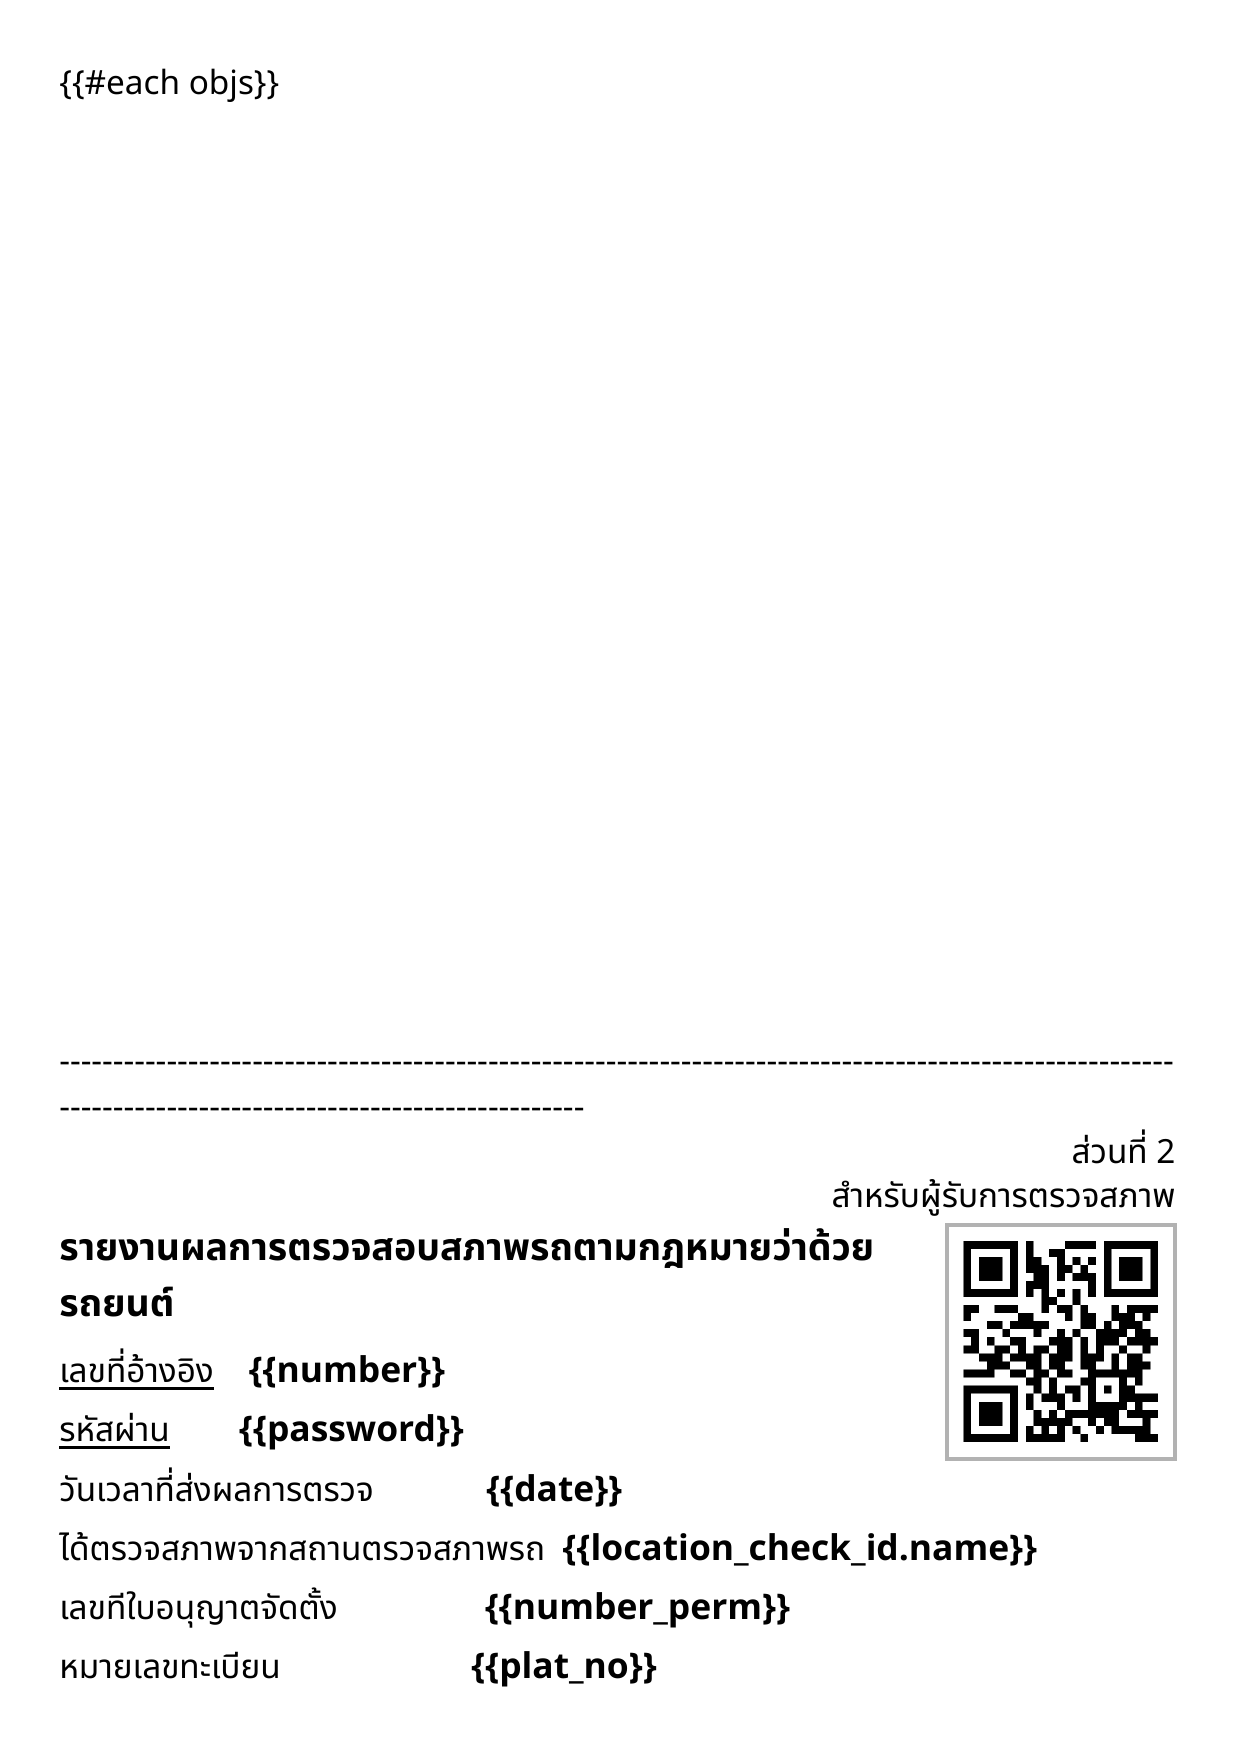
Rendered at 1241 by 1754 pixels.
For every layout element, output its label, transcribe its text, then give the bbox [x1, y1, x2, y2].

text หมายเลขทะเบียน {{plat_no}} [59, 1641, 1175, 1692]
text --------------------------------------------------------------------------------------------------------------------------------------------------------- [59, 1037, 1175, 1128]
text {{#each objs}} [59, 59, 1175, 104]
text รหัสผ่าน {{password}} [59, 1404, 945, 1455]
text เลขที่อ้างอิง {{number}} [59, 1345, 945, 1396]
text วันเวลาที่ส่งผลการตรวจ {{date}} [59, 1463, 1175, 1514]
text ส่วนที่ 2 สำหรับผู้รับการตรวจสภาพ [59, 1128, 1175, 1221]
text [949, 1227, 1173, 1457]
text รายงานผลการตรวจสอบสภาพรถตามกฎหมายว่าด้วยรถยนต์ [59, 1226, 945, 1331]
picture [956, 1233, 1167, 1451]
text เลขทีใบอนุญาตจัดตั้ง {{number_perm}} [59, 1581, 1175, 1633]
text ได้ตรวจสภาพจากสถานตรวจสภาพรถ {{location_check_id.name}} [59, 1522, 1175, 1574]
